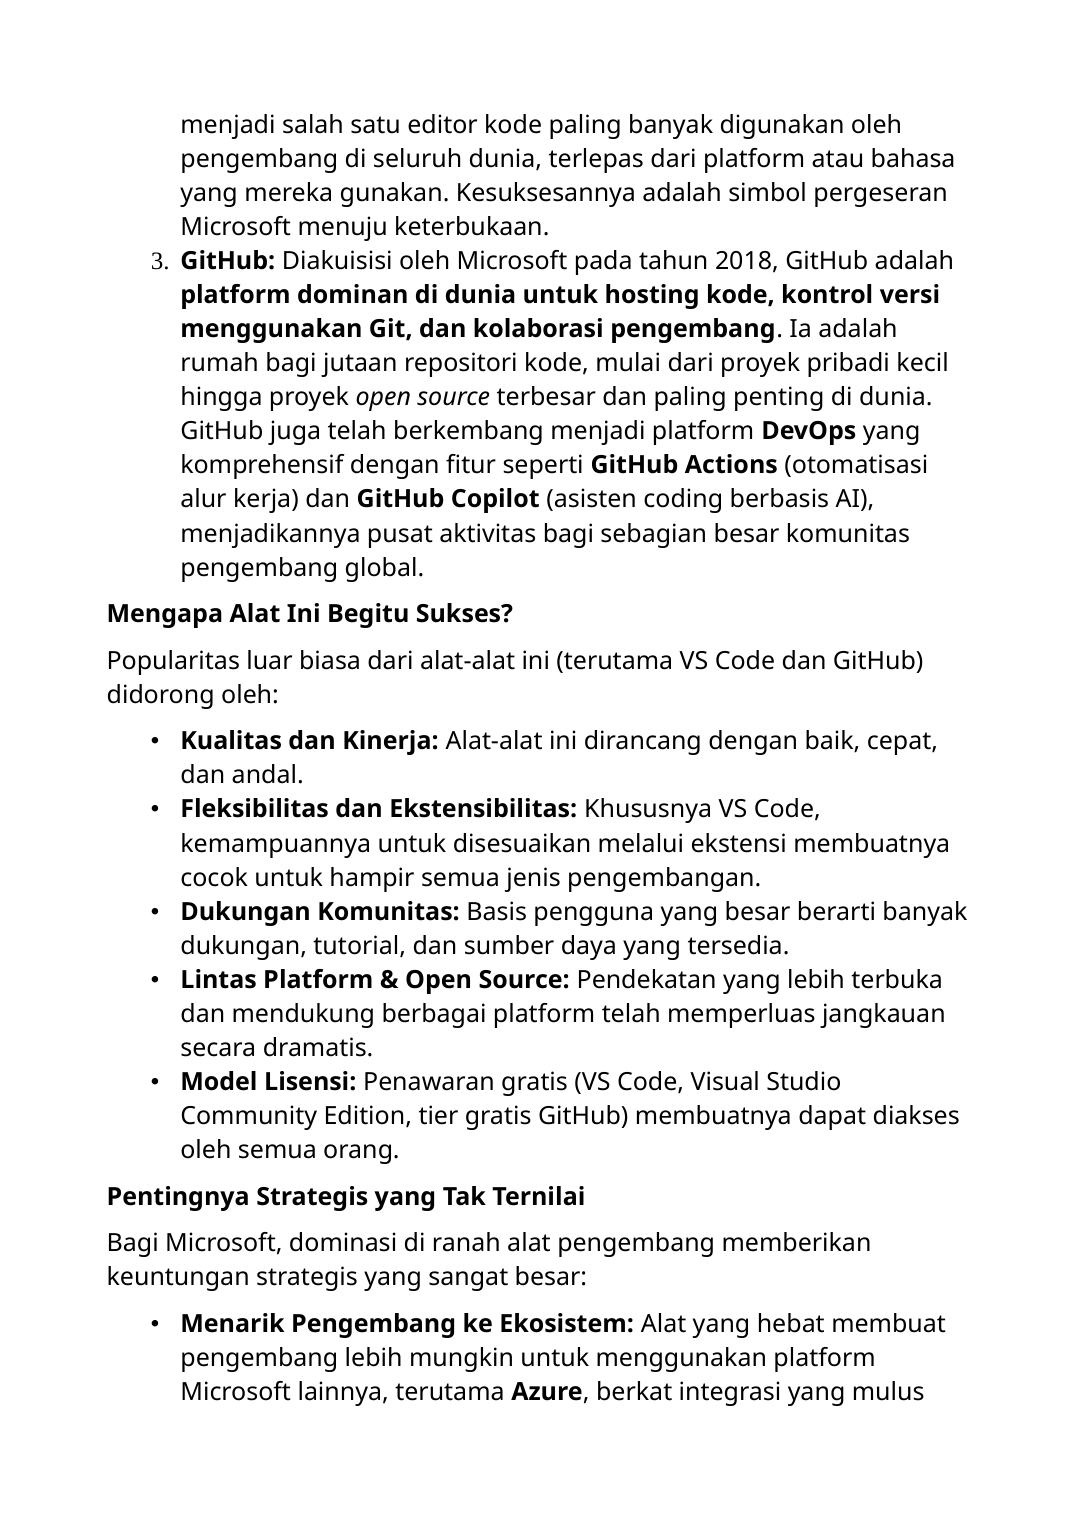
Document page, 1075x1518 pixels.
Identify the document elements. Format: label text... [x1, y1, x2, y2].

list GitHub: Diakuisisi oleh Microsoft pada tahun 2018, GitHub adalah platform dominan di dunia untuk hosting kode, kontrol versi menggunakan Git, dan kolaborasi pengembang. Ia adalah rumah bagi jutaan repositori kode, mulai dari proyek pribadi kecil hingga proyek open source terbesar dan paling penting di dunia. GitHub juga telah berkembang menjadi platform DevOps yang komprehensif dengan fitur seperti GitHub Actions (otomatisasi alur kerja) dan GitHub Copilot (asisten coding berbasis AI), menjadikannya pusat aktivitas bagi sebagian besar komunitas pengembang global. [151, 243, 968, 583]
text Bagi Microsoft, dominasi di ranah alat pengembang memberikan keuntungan strategis yang sangat besar: [106, 1225, 968, 1293]
list Fleksibilitas dan Ekstensibilitas: Khususnya VS Code, kemampuannya untuk disesuaikan melalui ekstensi membuatnya cocok untuk hampir semua jenis pengembangan. [151, 791, 968, 893]
list Kualitas dan Kinerja: Alat-alat ini dirancang dengan baik, cepat, dan andal. [151, 723, 968, 791]
list menjadi salah satu editor kode paling banyak digunakan oleh pengembang di seluruh dunia, terlepas dari platform atau bahasa yang mereka gunakan. Kesuksesannya adalah simbol pergeseran Microsoft menuju keterbukaan. [151, 106, 968, 243]
text Popularitas luar biasa dari alat-alat ini (terutama VS Code dan GitHub) didorong oleh: [106, 642, 968, 711]
text Mengapa Alat Ini Begitu Sukses? [106, 596, 968, 630]
list Model Lisensi: Penawaran gratis (VS Code, Visual Studio Community Edition, tier gratis GitHub) membuatnya dapat diakses oleh semua orang. [151, 1064, 968, 1166]
text Pentingnya Strategis yang Tak Ternilai [106, 1178, 968, 1212]
list Lintas Platform & Open Source: Pendekatan yang lebih terbuka dan mendukung berbagai platform telah memperluas jangkauan secara dramatis. [151, 961, 968, 1064]
list Menarik Pengembang ke Ekosistem: Alat yang hebat membuat pengembang lebih mungkin untuk menggunakan platform Microsoft lainnya, terutama Azure, berkat integrasi yang mulus [151, 1306, 968, 1408]
list Dukungan Komunitas: Basis pengguna yang besar berarti banyak dukungan, tutorial, dan sumber daya yang tersedia. [151, 893, 968, 961]
